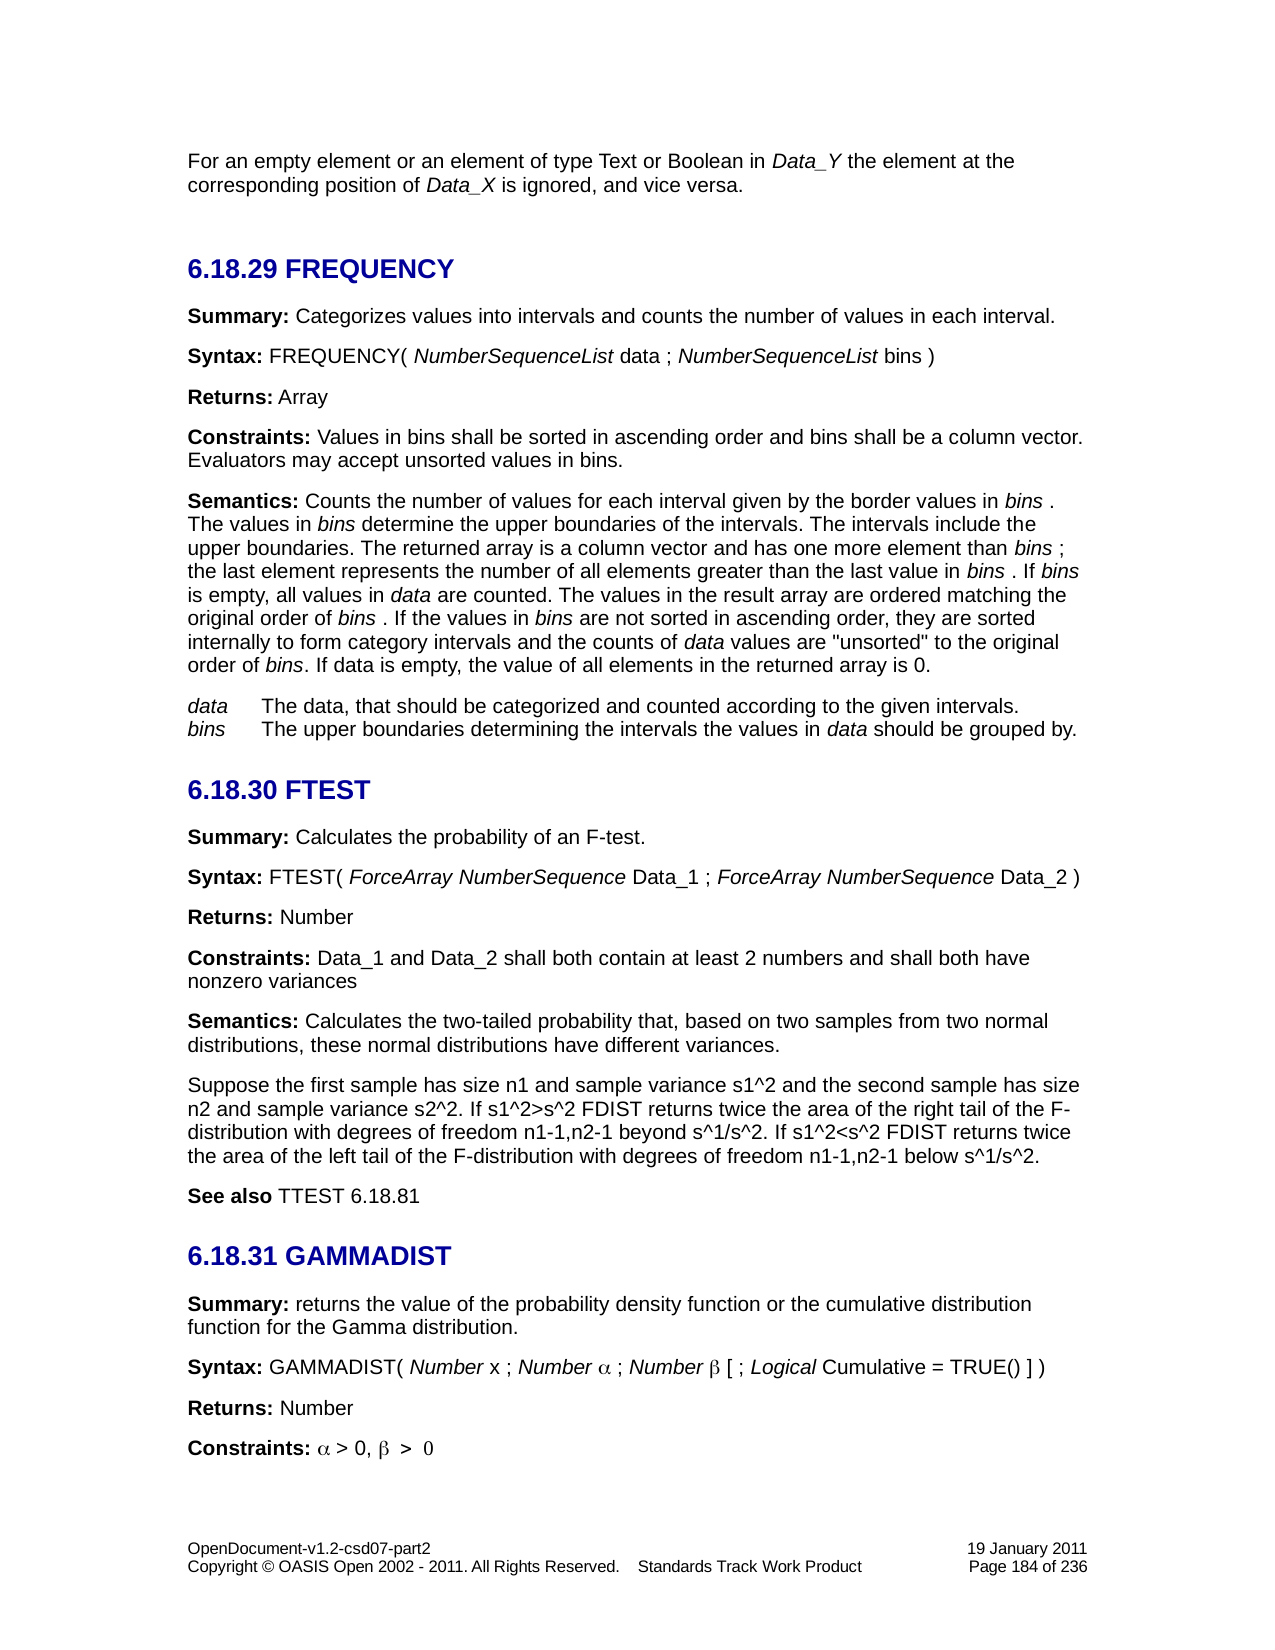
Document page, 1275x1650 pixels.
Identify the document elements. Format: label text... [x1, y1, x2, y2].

subtitle FREQUENCY [187, 254, 1088, 284]
text Summary: Categorizes values into intervals and counts the number of values in each interval. [187, 305, 1088, 328]
text data The data, that should be categorized and counted according to the given intervals. bins The upper boundaries determining the intervals the values in data should be grouped by. [187, 694, 1088, 741]
text Semantics: Counts the number of values for each interval given by the border values in bins . The values in bins determine the upper boundaries of the intervals. The intervals include the upper boundaries. The returned array is a column vector and has one more element than bins ; the last element represents the number of all elements greater than the last value in bins . If bins is empty, all values in data are counted. The values in the result array are ordered matching the original order of bins . If the values in bins are not sorted in ascending order, they are sorted internally to form category intervals and the counts of data values are "unsorted" to the original order of bins. If data is empty, the value of all elements in the returned array is 0. [187, 489, 1088, 677]
text Constraints: a > 0,  > 0 [187, 1436, 1088, 1460]
text For an empty element or an element of type Text or Boolean in Data_Y the element at the corresponding position of Data_X is ignored, and vice versa. [187, 150, 1088, 221]
text Summary: returns the value of the probability density function or the cumulative distribution function for the Gamma distribution. [187, 1292, 1088, 1339]
subtitle FTEST [187, 774, 1088, 804]
text Returns: Number [187, 1396, 1088, 1419]
subtitle GAMMADIST [187, 1241, 1088, 1271]
text Syntax: FTEST( ForceArray NumberSequence Data_1 ; ForceArray NumberSequence Data_2 ) [187, 866, 1088, 889]
text Syntax: FREQUENCY( NumberSequenceList data ; NumberSequenceList bins ) [187, 345, 1088, 368]
text Constraints: Values in bins shall be sorted in ascending order and bins shall be a column vector. Evaluators may accept unsorted values in bins. [187, 425, 1088, 472]
text Syntax: GAMMADIST( Number x ; Number a ; Number  [ ; Logical Cumulative = TRUE() ] ) [187, 1356, 1088, 1379]
text Constraints: Data_1 and Data_2 shall both contain at least 2 numbers and shall both have nonzero variances [187, 946, 1088, 993]
text See also TTEST 6.18.81 [187, 1184, 1088, 1208]
text Returns: Number [187, 906, 1088, 929]
text Suppose the first sample has size n1 and sample variance s1^2 and the second sample has size n2 and sample variance s2^2. If s1^2>s^2 FDIST returns twice the area of the right tail of the F-distribution with degrees of freedom n1-1,n2-1 beyond s^1/s^2. If s1^2<s^2 FDIST returns twice the area of the left tail of the F-distribution with degrees of freedom n1-1,n2-1 below s^1/s^2. [187, 1073, 1088, 1168]
text Summary: Calculates the probability of an F-test. [187, 825, 1088, 849]
text Semantics: Calculates the two-tailed probability that, based on two samples from two normal distributions, these normal distributions have different variances. [187, 1010, 1088, 1057]
text Returns: Array [187, 385, 1088, 409]
